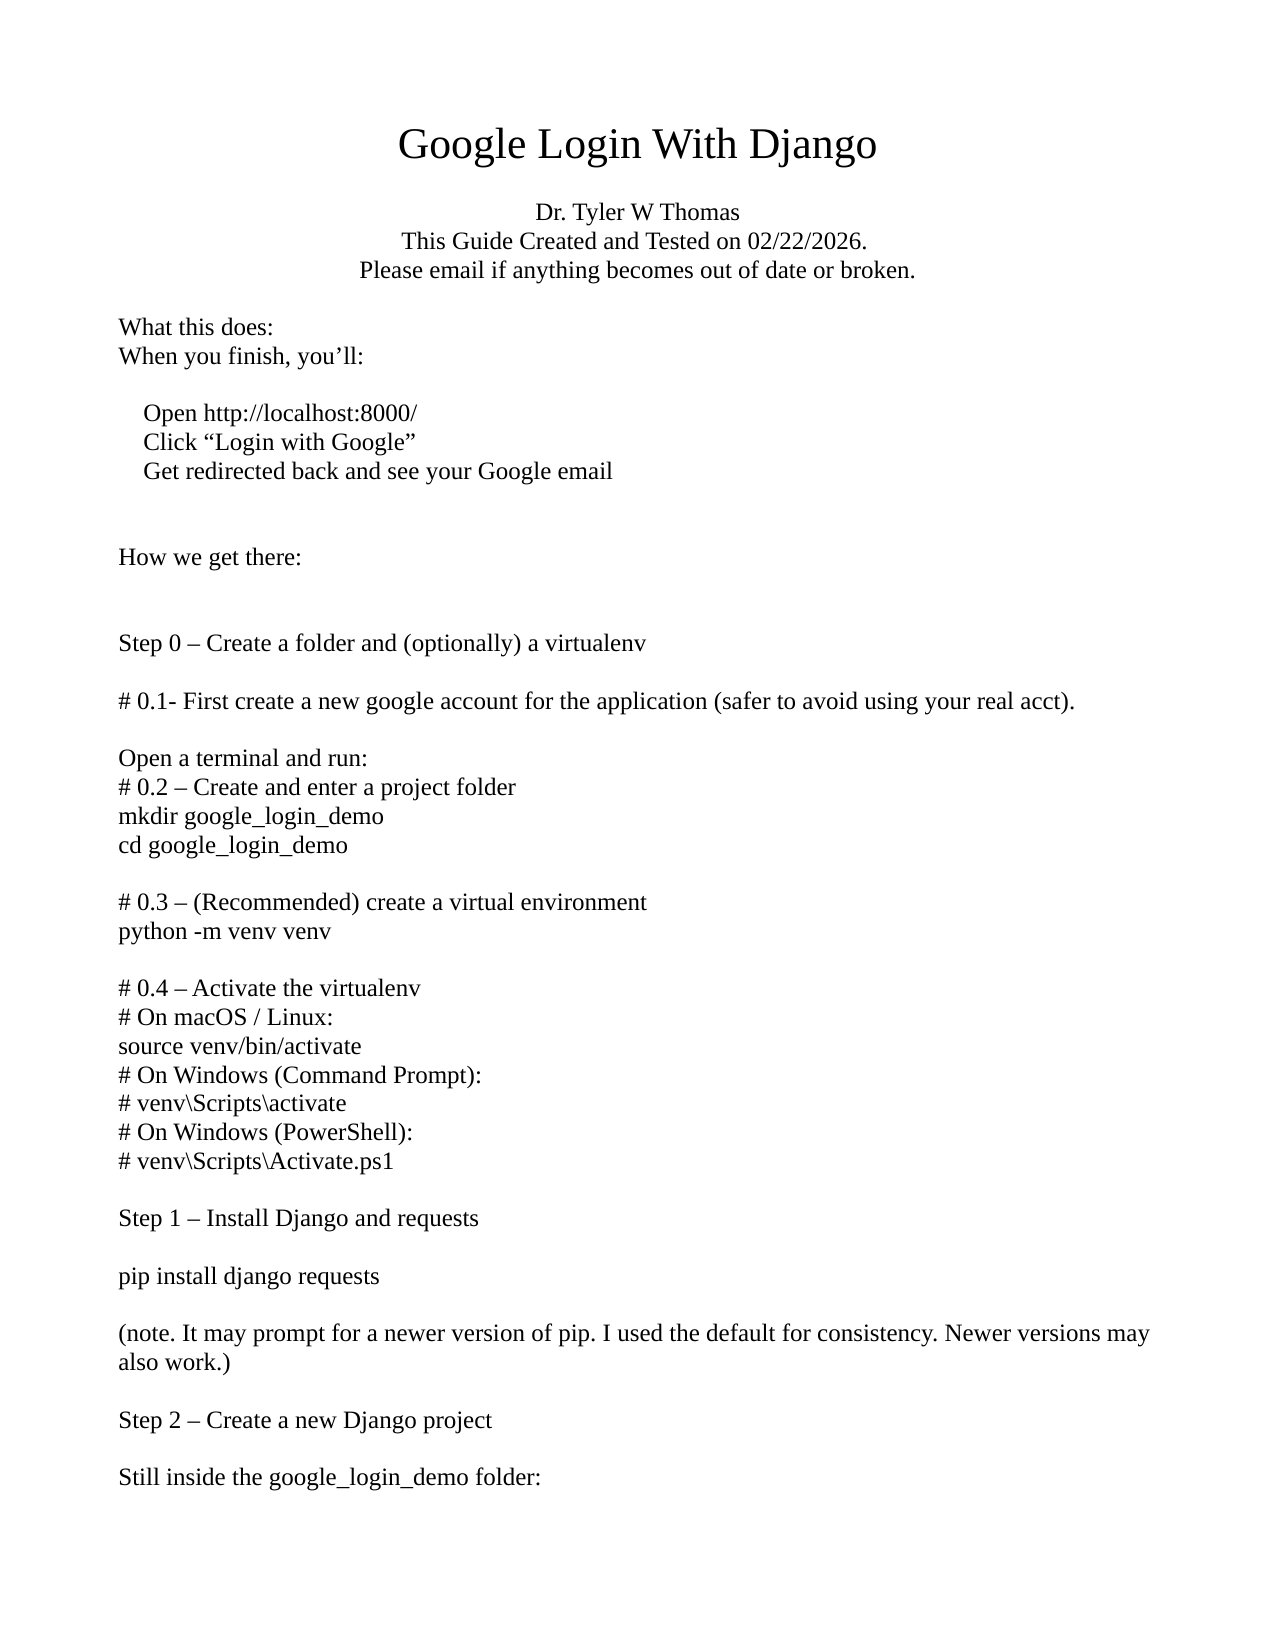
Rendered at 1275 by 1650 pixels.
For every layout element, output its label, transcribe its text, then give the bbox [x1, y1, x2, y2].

text # On Windows (PowerShell): [118, 1117, 1157, 1146]
text cd google_login_demo [118, 830, 1157, 858]
text # venv\Scripts\Activate.ps1 [118, 1146, 1157, 1175]
text Dr. Tyler W Thomas [118, 197, 1157, 226]
text # On macOS / Linux: [118, 1002, 1157, 1031]
text source venv/bin/activate [118, 1031, 1157, 1060]
text # On Windows (Command Prompt): [118, 1060, 1157, 1088]
text Get redirected back and see your Google email [118, 456, 1157, 485]
text Step 0 – Create a folder and (optionally) a virtualenv [118, 628, 1157, 657]
text How we get there: [118, 542, 1157, 571]
text Step 2 – Create a new Django project [118, 1405, 1157, 1433]
text python -m venv venv [118, 916, 1157, 945]
text # 0.3 – (Recommended) create a virtual environment [118, 887, 1157, 916]
text Click “Login with Google” [118, 427, 1157, 456]
text What this does: [118, 312, 1157, 341]
text Open http://localhost:8000/ [118, 398, 1157, 427]
text # 0.2 – Create and enter a project folder [118, 772, 1157, 801]
text Please email if anything becomes out of date or broken. [118, 255, 1157, 283]
text Still inside the google_login_demo folder: [118, 1462, 1157, 1491]
text This Guide Created and Tested on 02/22/2026. [118, 226, 1157, 255]
text pip install django requests [118, 1261, 1157, 1290]
text # venv\Scripts\activate [118, 1088, 1157, 1117]
text Step 1 – Install Django and requests [118, 1203, 1157, 1232]
text Open a terminal and run: [118, 743, 1157, 772]
text When you finish, you’ll: [118, 341, 1157, 370]
text # 0.4 – Activate the virtualenv [118, 973, 1157, 1002]
text # 0.1- First create a new google account for the application (safer to avoid using your real acct). [118, 686, 1157, 715]
text Google Login With Django [118, 118, 1157, 168]
text (note. It may prompt for a newer version of pip. I used the default for consistency. Newer versions may also work.) [118, 1318, 1157, 1376]
text mkdir google_login_demo [118, 801, 1157, 830]
